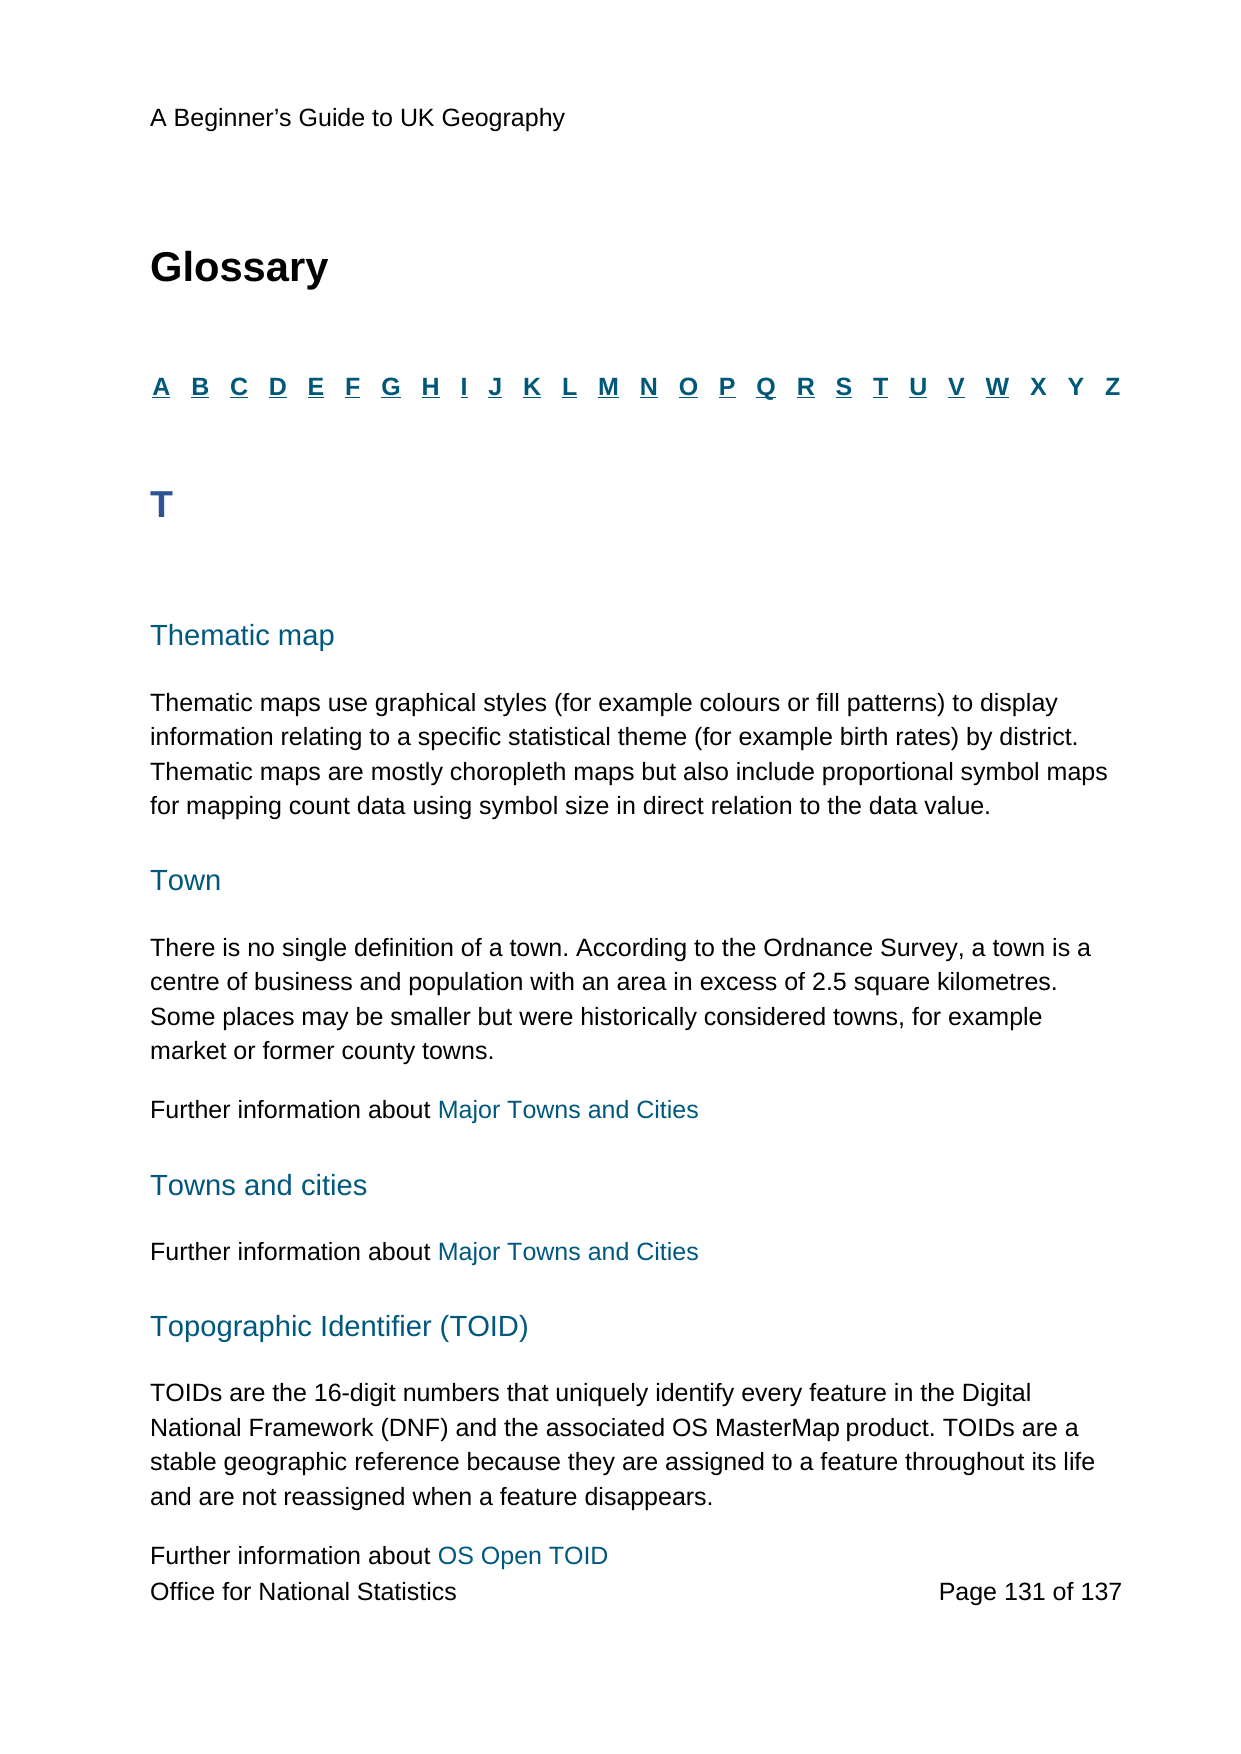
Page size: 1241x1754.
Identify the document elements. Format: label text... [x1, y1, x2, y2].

subtitle Towns and cities [150, 1167, 1122, 1201]
text Further information about Major Towns and Cities [150, 1237, 1122, 1266]
subtitle Topographic Identifier (TOID) [150, 1309, 1122, 1342]
text Further information about Major Towns and Cities [150, 1096, 1122, 1124]
text Further information about OS Open TOID [150, 1541, 1122, 1570]
text There is no single definition of a town. According to the Ordnance Survey, a town is a centre of business and population with an area in excess of 2.5 square kilometres. Some places may be smaller but were historically considered towns, for example market or former county towns. [150, 933, 1122, 1065]
text TOIDs are the 16-digit numbers that uniquely identify every feature in the Digital National Framework (DNF) and the associated OS MasterMap product. TOIDs are a stable geographic reference because they are assigned to a feature throughout its life and are not reassigned when a feature disappears. [150, 1378, 1122, 1510]
text Thematic maps use graphical styles (for example colours or fill patterns) to display information relating to a specific statistical theme (for example birth rates) by district. Thematic maps are mostly choropleth maps but also include proportional symbol maps for mapping count data using symbol size in direct relation to the data value. [150, 688, 1122, 820]
text A B C D E F G H I J K L M N O P Q R S T U V W X Y Z [150, 372, 1122, 400]
subtitle T [150, 482, 1122, 525]
subtitle Glossary [150, 242, 1122, 290]
subtitle Thematic map [150, 618, 1122, 652]
subtitle Town [150, 863, 1122, 897]
